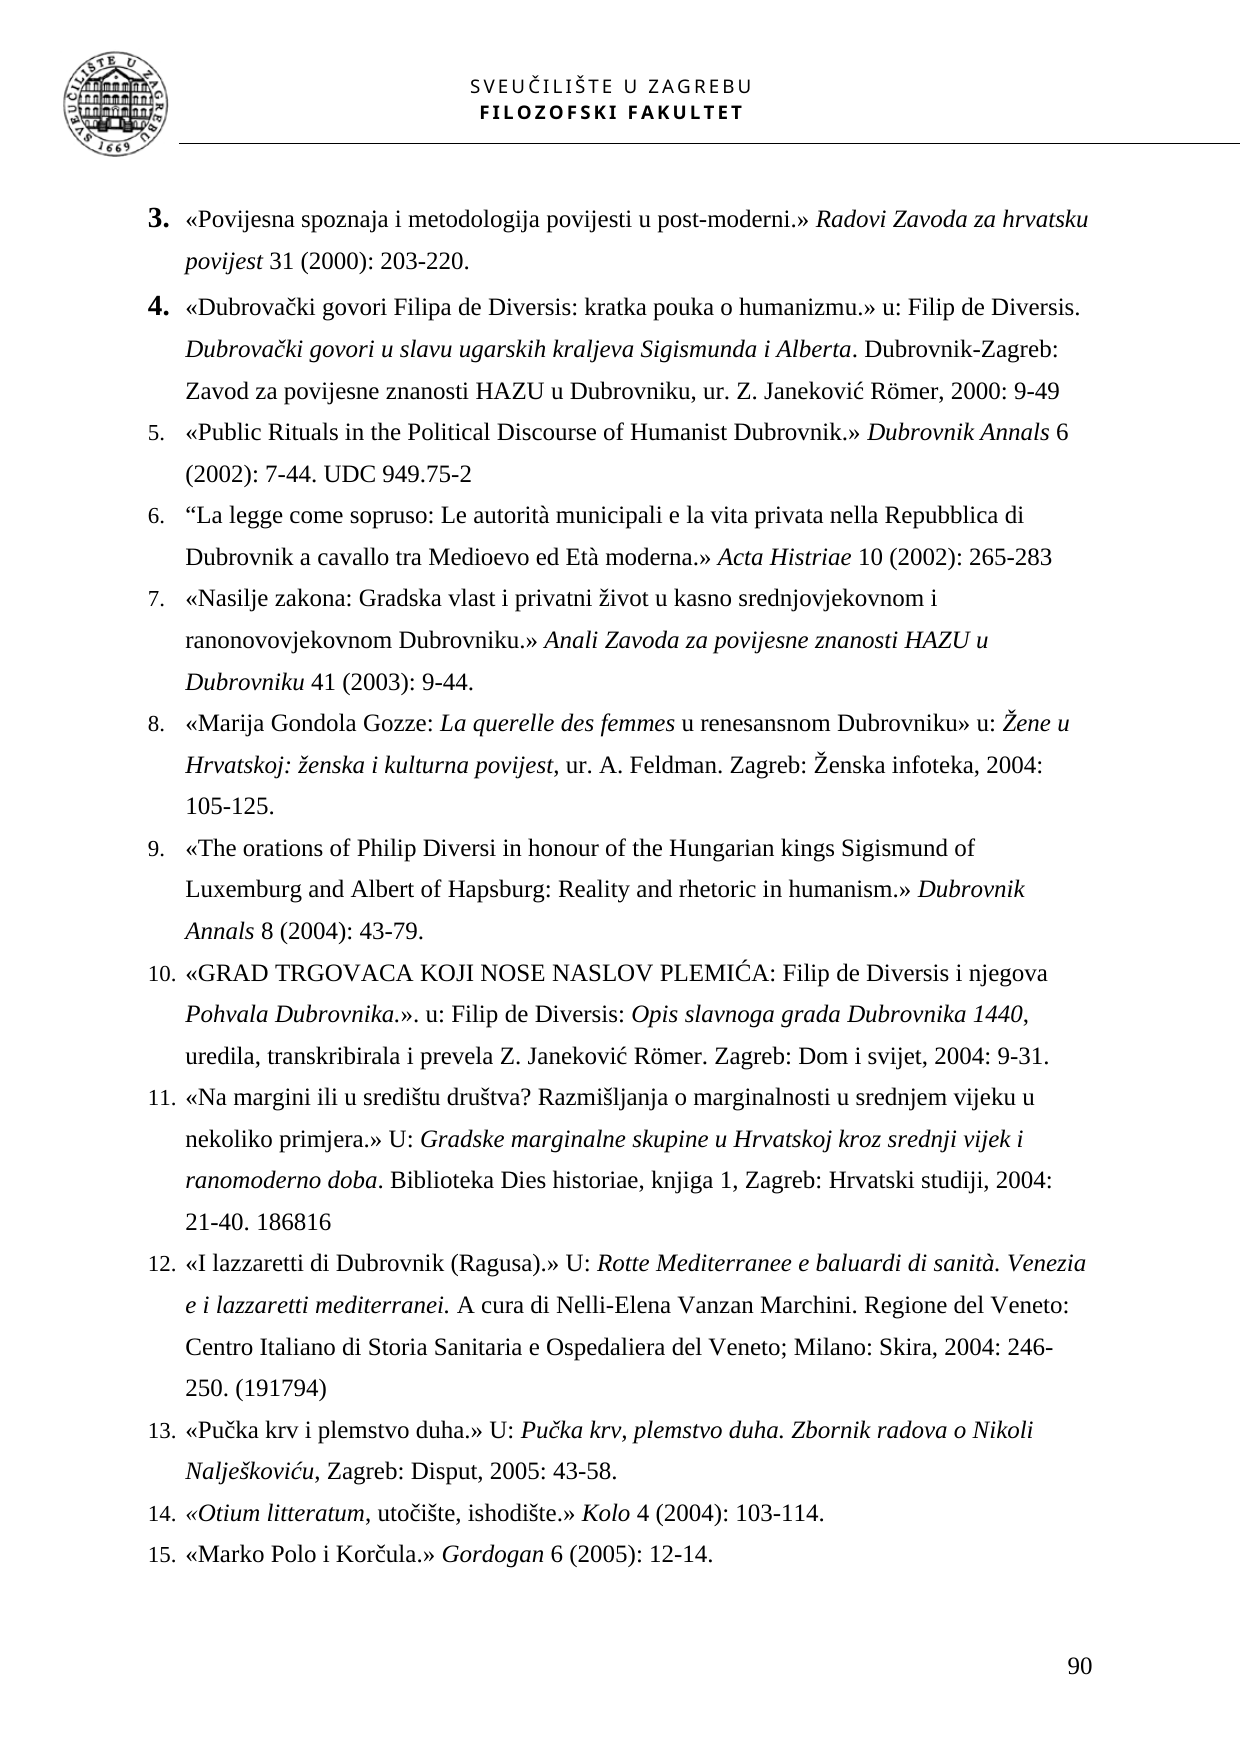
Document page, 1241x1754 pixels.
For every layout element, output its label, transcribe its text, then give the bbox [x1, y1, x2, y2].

list «GRAD TRGOVACA KOJI NOSE NASLOV PLEMIĆA: Filip de Diversis i njegova Pohvala Dubrovnika.». u: Filip de Diversis: Opis slavnoga grada Dubrovnika 1440, uredila, transkribirala i prevela Z. Janeković Römer. Zagreb: Dom i svijet, 2004: 9-31. [148, 959, 1092, 1069]
picture [60, 48, 170, 157]
list “La legge come sopruso: Le autorità municipali e la vita privata nella Repubblica di Dubrovnik a cavallo tra Medioevo ed Età moderna.» Acta Histriae 10 (2002): 265-283 [148, 501, 1092, 571]
list «Marija Gondola Gozze: La querelle des femmes u renesansnom Dubrovniku» u: Žene u Hrvatskoj: ženska i kulturna povijest, ur. A. Feldman. Zagreb: Ženska infoteka, 2004: 105-125. [148, 709, 1092, 820]
list «Pučka krv i plemstvo duha.» U: Pučka krv, plemstvo duha. Zbornik radova o Nikoli Nalješkoviću, Zagreb: Disput, 2005: 43-58. [148, 1416, 1092, 1485]
list «Povijesna spoznaja i metodologija povijesti u post-moderni.» Radovi Zavoda za hrvatsku povijest 31 (2000): 203-220. [148, 201, 1092, 275]
list «Otium litteratum, utočište, ishodište.» Kolo 4 (2004): 103-114. [148, 1499, 1092, 1527]
list «I lazzaretti di Dubrovnik (Ragusa).» U: Rotte Mediterranee e baluardi di sanità. Venezia e i lazzaretti mediterranei. A cura di Nelli-Elena Vanzan Marchini. Regione del Veneto: Centro Italiano di Storia Sanitaria e Ospedaliera del Veneto; Milano: Skira, 2004: 246-250. (191794) [148, 1249, 1092, 1402]
list «Public Rituals in the Political Discourse of Humanist Dubrovnik.» Dubrovnik Annals 6 (2002): 7-44. UDC 949.75-2 [148, 418, 1092, 488]
list «Nasilje zakona: Gradska vlast i privatni život u kasno srednjovjekovnom i ranonovovjekovnom Dubrovniku.» Anali Zavoda za povijesne znanosti HAZU u Dubrovniku 41 (2003): 9-44. [148, 584, 1092, 695]
list «The orations of Philip Diversi in honour of the Hungarian kings Sigismund of Luxemburg and Albert of Hapsburg: Reality and rhetoric in humanism.» Dubrovnik Annals 8 (2004): 43-79. [148, 834, 1092, 945]
list «Na margini ili u središtu društva? Razmišljanja o marginalnosti u srednjem vijeku u nekoliko primjera.» U: Gradske marginalne skupine u Hrvatskoj kroz srednji vijek i ranomoderno doba. Biblioteka Dies historiae, knjiga 1, Zagreb: Hrvatski studiji, 2004: 21-40. 186816 [148, 1083, 1092, 1236]
list «Dubrovački govori Filipa de Diversis: kratka pouka o humanizmu.» u: Filip de Diversis. Dubrovački govori u slavu ugarskih kraljeva Sigismunda i Alberta. Dubrovnik-Zagreb: Zavod za povijesne znanosti HAZU u Dubrovniku, ur. Z. Janeković Römer, 2000: 9-49 [148, 289, 1092, 404]
list «Marko Polo i Korčula.» Gordogan 6 (2005): 12-14. [148, 1541, 1092, 1568]
